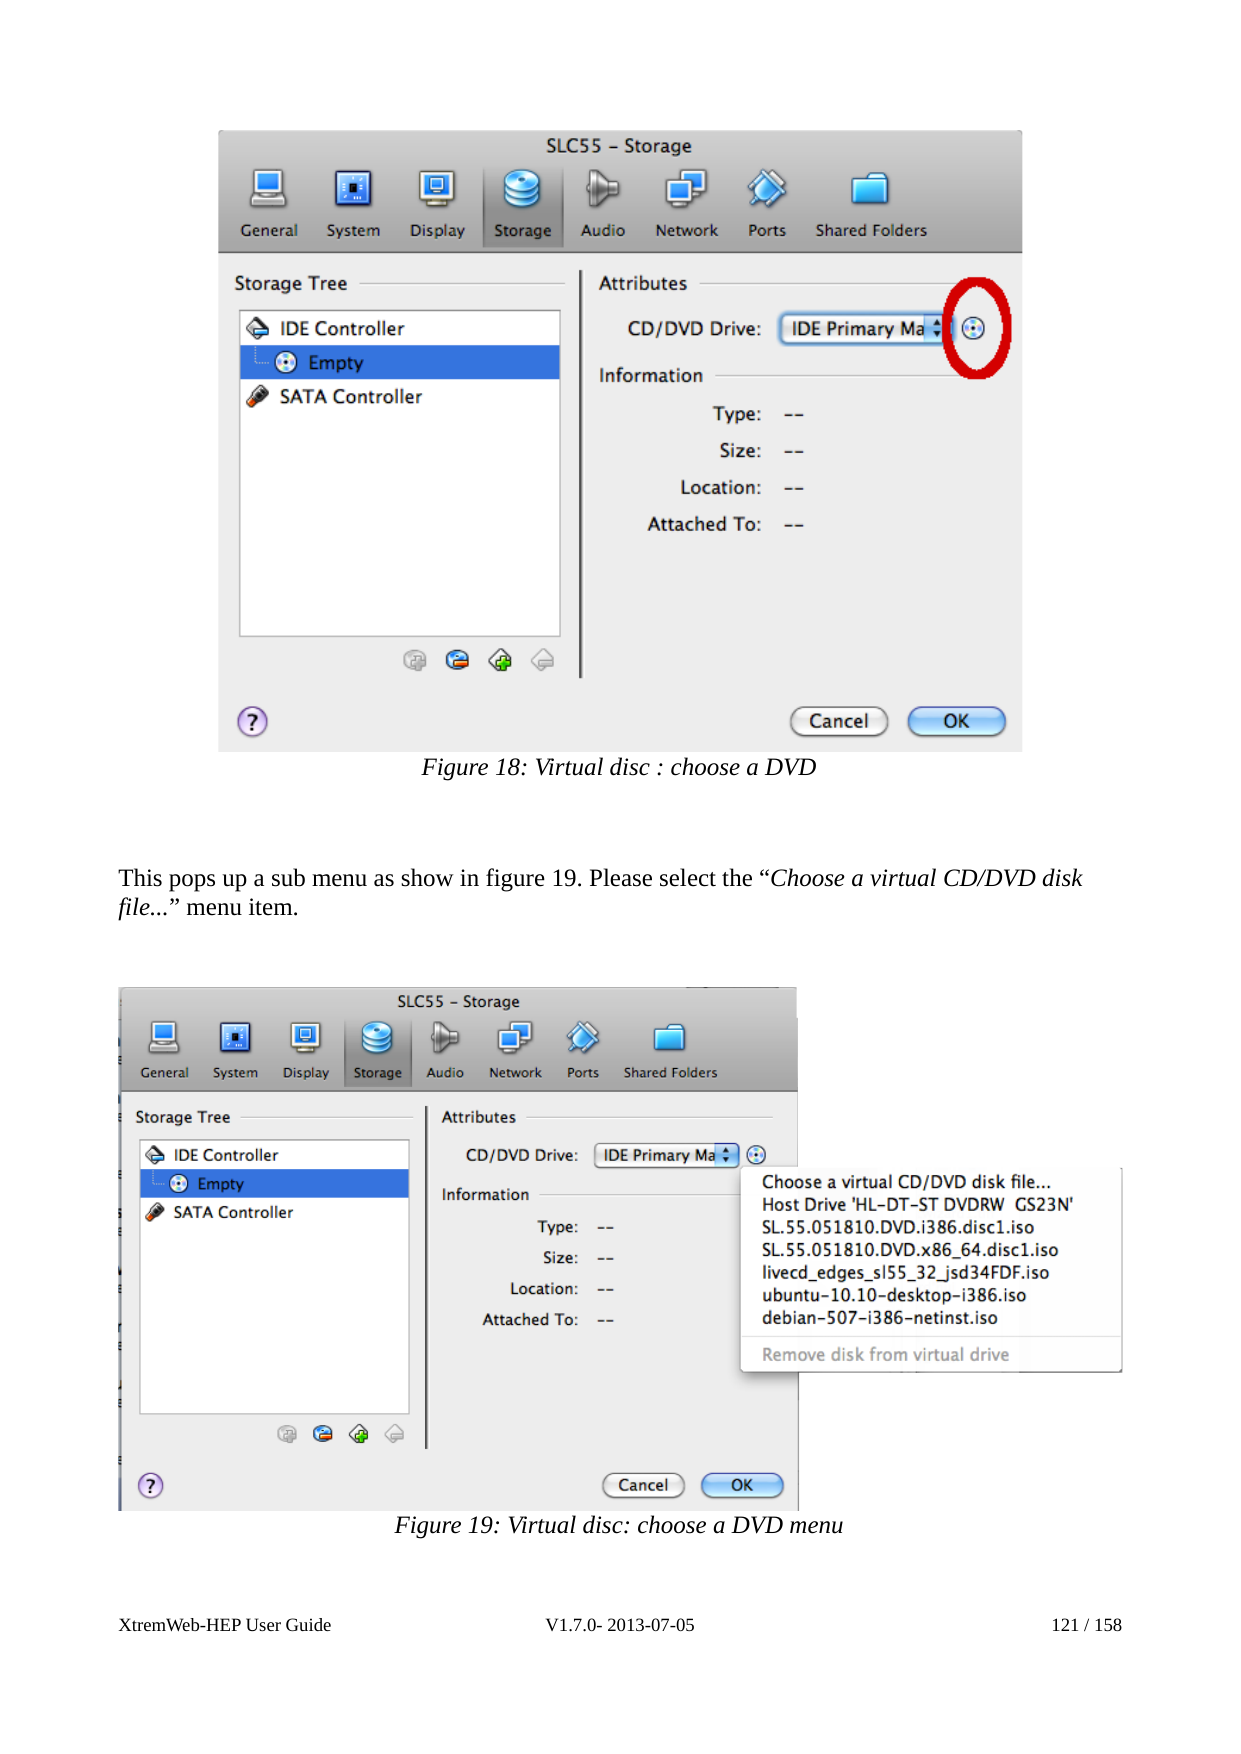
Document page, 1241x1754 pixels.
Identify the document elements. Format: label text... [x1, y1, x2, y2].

picture [218, 130, 1023, 752]
picture [118, 987, 1123, 1511]
text Figure 19: Virtual disc: choose a DVD menu [118, 1511, 1122, 1539]
text Figure 18: Virtual disc : choose a DVD [218, 752, 1022, 781]
text This pops up a sub menu as show in figure 19. Please select the “Choose a virtual CD/DVD disk file...” menu item. [118, 863, 1122, 921]
